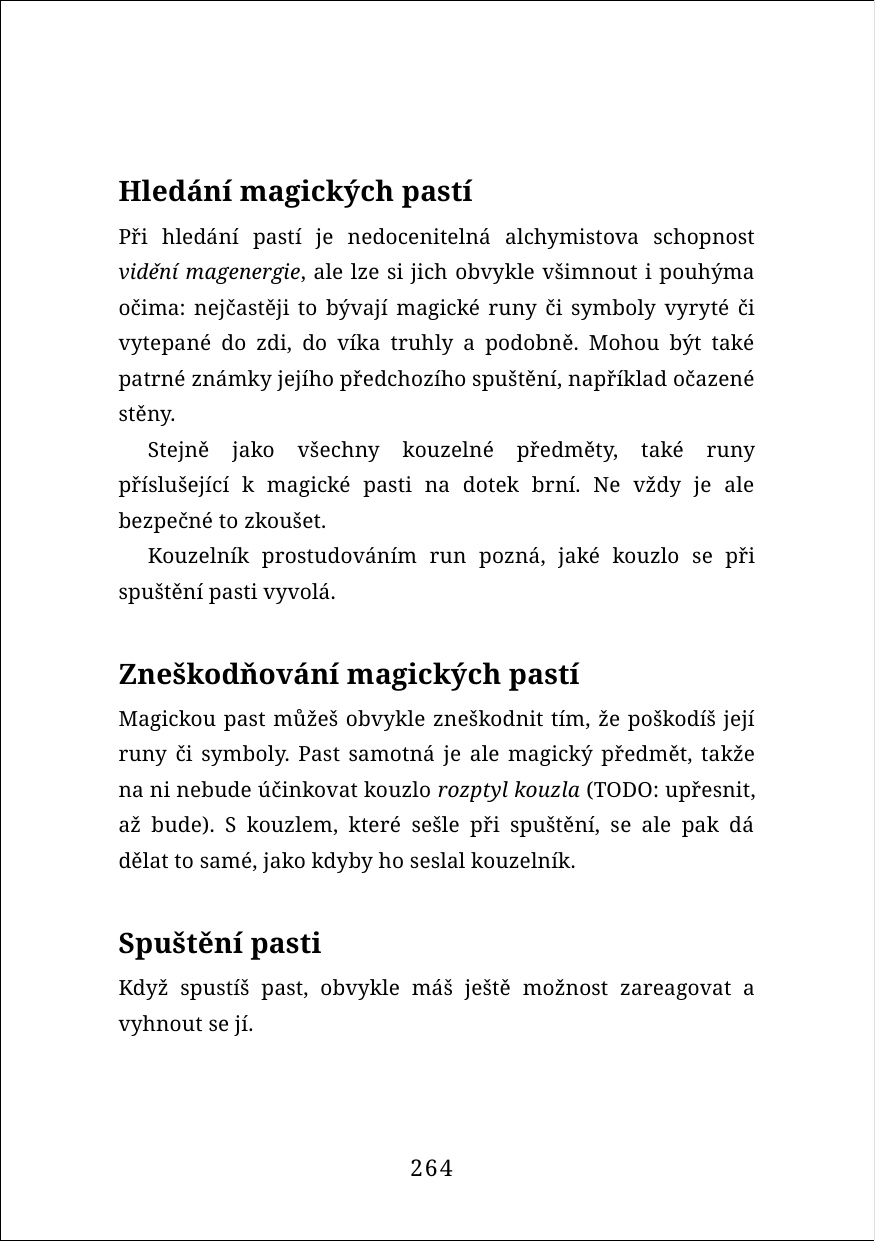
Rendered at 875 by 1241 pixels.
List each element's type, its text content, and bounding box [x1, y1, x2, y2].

subtitle Zneškodňování magických pastí [118, 654, 756, 692]
text Magickou past můžeš obvykle zneškodnit tím, že poškodíš její runy či symboly. Past samotná je ale magický předmět, takže na ni nebude účinkovat kouzlo rozptyl kouzla (TODO: upřesnit, až bude). S kouzlem, které sešle při spuštění, se ale pak dá dělat to samé, jako kdyby ho seslal kouzelník. [118, 704, 756, 874]
subtitle Hledání magických pastí [118, 172, 756, 210]
text Když spustíš past, obvykle máš ještě možnost zareagovat a vyhnout se jí. [118, 973, 756, 1037]
text Při hledání pastí je nedocenitelná alchymistova schopnost vidění magenergie, ale lze si jich obvykle všimnout i pouhýma očima: nejčastěji to bývají magické runy či symboly vyryté či vytepané do zdi, do víka truhly a podobně. Mohou být také patrné známky jejího předchozího spuštění, například očazené stěny. Stejně jako všechny kouzelné předměty, také runy příslušející k magické pasti na dotek brní. Ne vždy je ale bezpečné to zkoušet. Kouzelník prostudováním run pozná, jaké kouzlo se při spuštění pasti vyvolá. [118, 222, 756, 606]
subtitle Spuštění pasti [118, 923, 756, 961]
